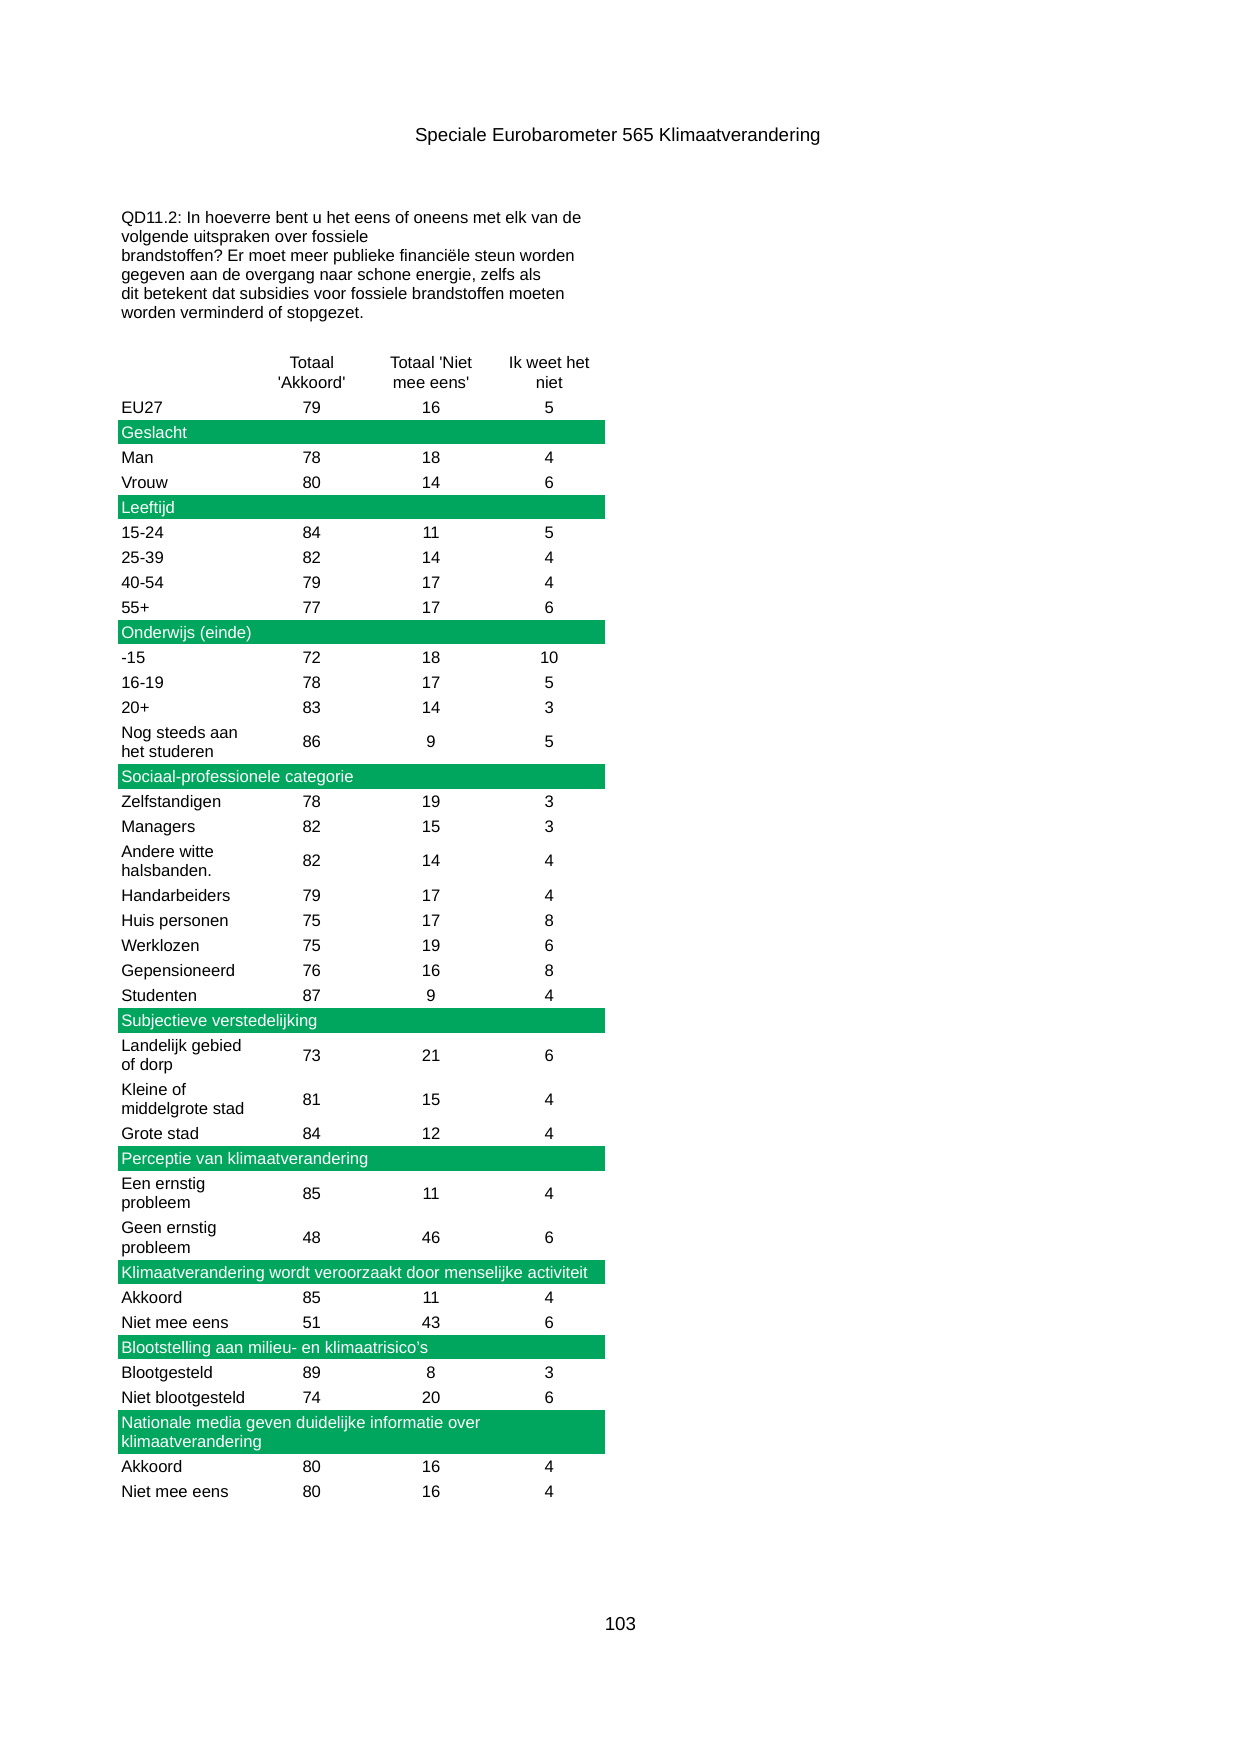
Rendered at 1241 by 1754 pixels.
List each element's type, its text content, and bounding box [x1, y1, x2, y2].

table_cell 6 [493, 1385, 605, 1409]
table_cell 79 [254, 883, 369, 908]
table_cell 79 [254, 395, 369, 419]
table_cell 19 [369, 933, 492, 958]
table_cell Zelfstandigen [118, 789, 254, 814]
table_cell Totaal 'Akkoord' [254, 350, 369, 394]
table_cell 6 [493, 1033, 605, 1077]
table_cell Grote stad [118, 1121, 254, 1146]
table_cell 3 [493, 789, 605, 814]
table_cell 4 [493, 1171, 605, 1215]
table_cell 4 [493, 883, 605, 908]
table_cell 14 [369, 839, 492, 883]
table_cell 48 [254, 1215, 369, 1259]
table_cell 12 [369, 1121, 492, 1146]
table_cell Blootstelling aan milieu- en klimaatrisico’s [118, 1335, 605, 1359]
table_cell 5 [493, 520, 605, 544]
table_cell Vrouw [118, 470, 254, 494]
table_cell Huis personen [118, 908, 254, 933]
table_cell 40-54 [118, 570, 254, 594]
table_cell 25-39 [118, 545, 254, 569]
table_cell Man [118, 445, 254, 469]
table_cell 75 [254, 908, 369, 933]
table_cell Gepensioneerd [118, 958, 254, 983]
table_cell Onderwijs (einde) [118, 620, 605, 644]
table_cell Sociaal-professionele categorie [118, 764, 605, 789]
table_cell Niet mee eens [118, 1479, 254, 1504]
table_cell 9 [369, 983, 492, 1008]
table_cell 86 [254, 720, 369, 764]
table_cell 83 [254, 695, 369, 719]
table_cell 80 [254, 1479, 369, 1504]
table_cell [493, 325, 605, 350]
table_cell 4 [493, 1479, 605, 1504]
table_cell -15 [118, 645, 254, 669]
table_cell 16 [369, 1479, 492, 1504]
table_cell 4 [493, 1077, 605, 1121]
table_cell 46 [369, 1215, 492, 1259]
table_cell Geslacht [118, 420, 605, 444]
table_cell 84 [254, 1121, 369, 1146]
table_cell 51 [254, 1310, 369, 1334]
table_cell 11 [369, 1171, 492, 1215]
table_cell 17 [369, 670, 492, 694]
table_cell Niet blootgesteld [118, 1385, 254, 1409]
table_cell Managers [118, 814, 254, 839]
table_cell 15 [369, 1077, 492, 1121]
table_cell [254, 325, 369, 350]
table_cell 72 [254, 645, 369, 669]
table_cell 89 [254, 1360, 369, 1384]
table_cell [369, 325, 492, 350]
table_cell 20+ [118, 695, 254, 719]
table_cell 5 [493, 720, 605, 764]
table_header QD11.2: In hoeverre bent u het eens of oneens met elk van de volgende uitspraken over fossiele brandstoffen? Er moet meer publieke financiële steun worden gegeven aan de overgang naar schone energie, zelfs als dit betekent dat subsidies voor fossiele brandstoffen moeten worden verminderd of stopgezet. [118, 205, 605, 325]
table_cell 16 [369, 1454, 492, 1479]
table_cell 14 [369, 545, 492, 569]
table_cell EU27 [118, 395, 254, 419]
table_cell Akkoord [118, 1285, 254, 1309]
table_cell 8 [369, 1360, 492, 1384]
table_cell 82 [254, 814, 369, 839]
table_cell Klimaatverandering wordt veroorzaakt door menselijke activiteit [118, 1260, 605, 1284]
table_cell 8 [493, 958, 605, 983]
table_cell 4 [493, 1454, 605, 1479]
table_cell 17 [369, 908, 492, 933]
table_cell Kleine of middelgrote stad [118, 1077, 254, 1121]
table_cell 80 [254, 470, 369, 494]
table_cell 82 [254, 545, 369, 569]
table_cell 76 [254, 958, 369, 983]
table_cell Landelijk gebied of dorp [118, 1033, 254, 1077]
table_cell Ik weet het niet [493, 350, 605, 394]
table_cell 4 [493, 570, 605, 594]
table_cell 17 [369, 595, 492, 619]
table_cell 74 [254, 1385, 369, 1409]
table_cell 73 [254, 1033, 369, 1077]
table_cell 5 [493, 670, 605, 694]
table_cell 78 [254, 789, 369, 814]
table_cell [118, 350, 254, 394]
table_cell 80 [254, 1454, 369, 1479]
table_cell Akkoord [118, 1454, 254, 1479]
table_cell Perceptie van klimaatverandering [118, 1146, 605, 1171]
table_cell 84 [254, 520, 369, 544]
table_cell 17 [369, 883, 492, 908]
table_cell 9 [369, 720, 492, 764]
table_cell 16 [369, 958, 492, 983]
table_cell 18 [369, 645, 492, 669]
table_cell 4 [493, 983, 605, 1008]
table_cell Nationale media geven duidelijke informatie over klimaatverandering [118, 1410, 605, 1454]
table_cell 14 [369, 470, 492, 494]
table_cell 6 [493, 933, 605, 958]
table_cell Geen ernstig probleem [118, 1215, 254, 1259]
table_cell Nog steeds aan het studeren [118, 720, 254, 764]
table_cell 78 [254, 445, 369, 469]
table_cell 75 [254, 933, 369, 958]
table_cell 17 [369, 570, 492, 594]
table_cell 82 [254, 839, 369, 883]
table_cell Andere witte halsbanden. [118, 839, 254, 883]
table_cell 85 [254, 1171, 369, 1215]
table_cell 11 [369, 1285, 492, 1309]
table_cell [118, 325, 254, 350]
table_cell 16-19 [118, 670, 254, 694]
table_cell 4 [493, 1285, 605, 1309]
table_cell 14 [369, 695, 492, 719]
table_cell 85 [254, 1285, 369, 1309]
table_cell 11 [369, 520, 492, 544]
table_cell 79 [254, 570, 369, 594]
table_cell 6 [493, 1215, 605, 1259]
table_cell 3 [493, 1360, 605, 1384]
table_cell 4 [493, 445, 605, 469]
table_cell 6 [493, 595, 605, 619]
table_cell Handarbeiders [118, 883, 254, 908]
table_cell 19 [369, 789, 492, 814]
table_cell 18 [369, 445, 492, 469]
table_cell 77 [254, 595, 369, 619]
table_cell 15-24 [118, 520, 254, 544]
table_cell 20 [369, 1385, 492, 1409]
table_cell Werklozen [118, 933, 254, 958]
table_cell Studenten [118, 983, 254, 1008]
table_cell 55+ [118, 595, 254, 619]
table_cell 81 [254, 1077, 369, 1121]
table_cell Blootgesteld [118, 1360, 254, 1384]
table_cell 4 [493, 545, 605, 569]
table_cell Totaal 'Niet mee eens' [369, 350, 492, 394]
table_cell 5 [493, 395, 605, 419]
table_cell 4 [493, 839, 605, 883]
table_cell Leeftijd [118, 495, 605, 519]
table_cell 6 [493, 470, 605, 494]
table_cell 78 [254, 670, 369, 694]
table_cell 43 [369, 1310, 492, 1334]
table_cell 3 [493, 695, 605, 719]
table_cell 3 [493, 814, 605, 839]
table_cell Subjectieve verstedelijking [118, 1008, 605, 1033]
table_cell 4 [493, 1121, 605, 1146]
table_cell 6 [493, 1310, 605, 1334]
table_cell 16 [369, 395, 492, 419]
table_cell 8 [493, 908, 605, 933]
table_cell 10 [493, 645, 605, 669]
table_cell 15 [369, 814, 492, 839]
table_cell Een ernstig probleem [118, 1171, 254, 1215]
table_cell Niet mee eens [118, 1310, 254, 1334]
table_cell 87 [254, 983, 369, 1008]
table_cell 21 [369, 1033, 492, 1077]
